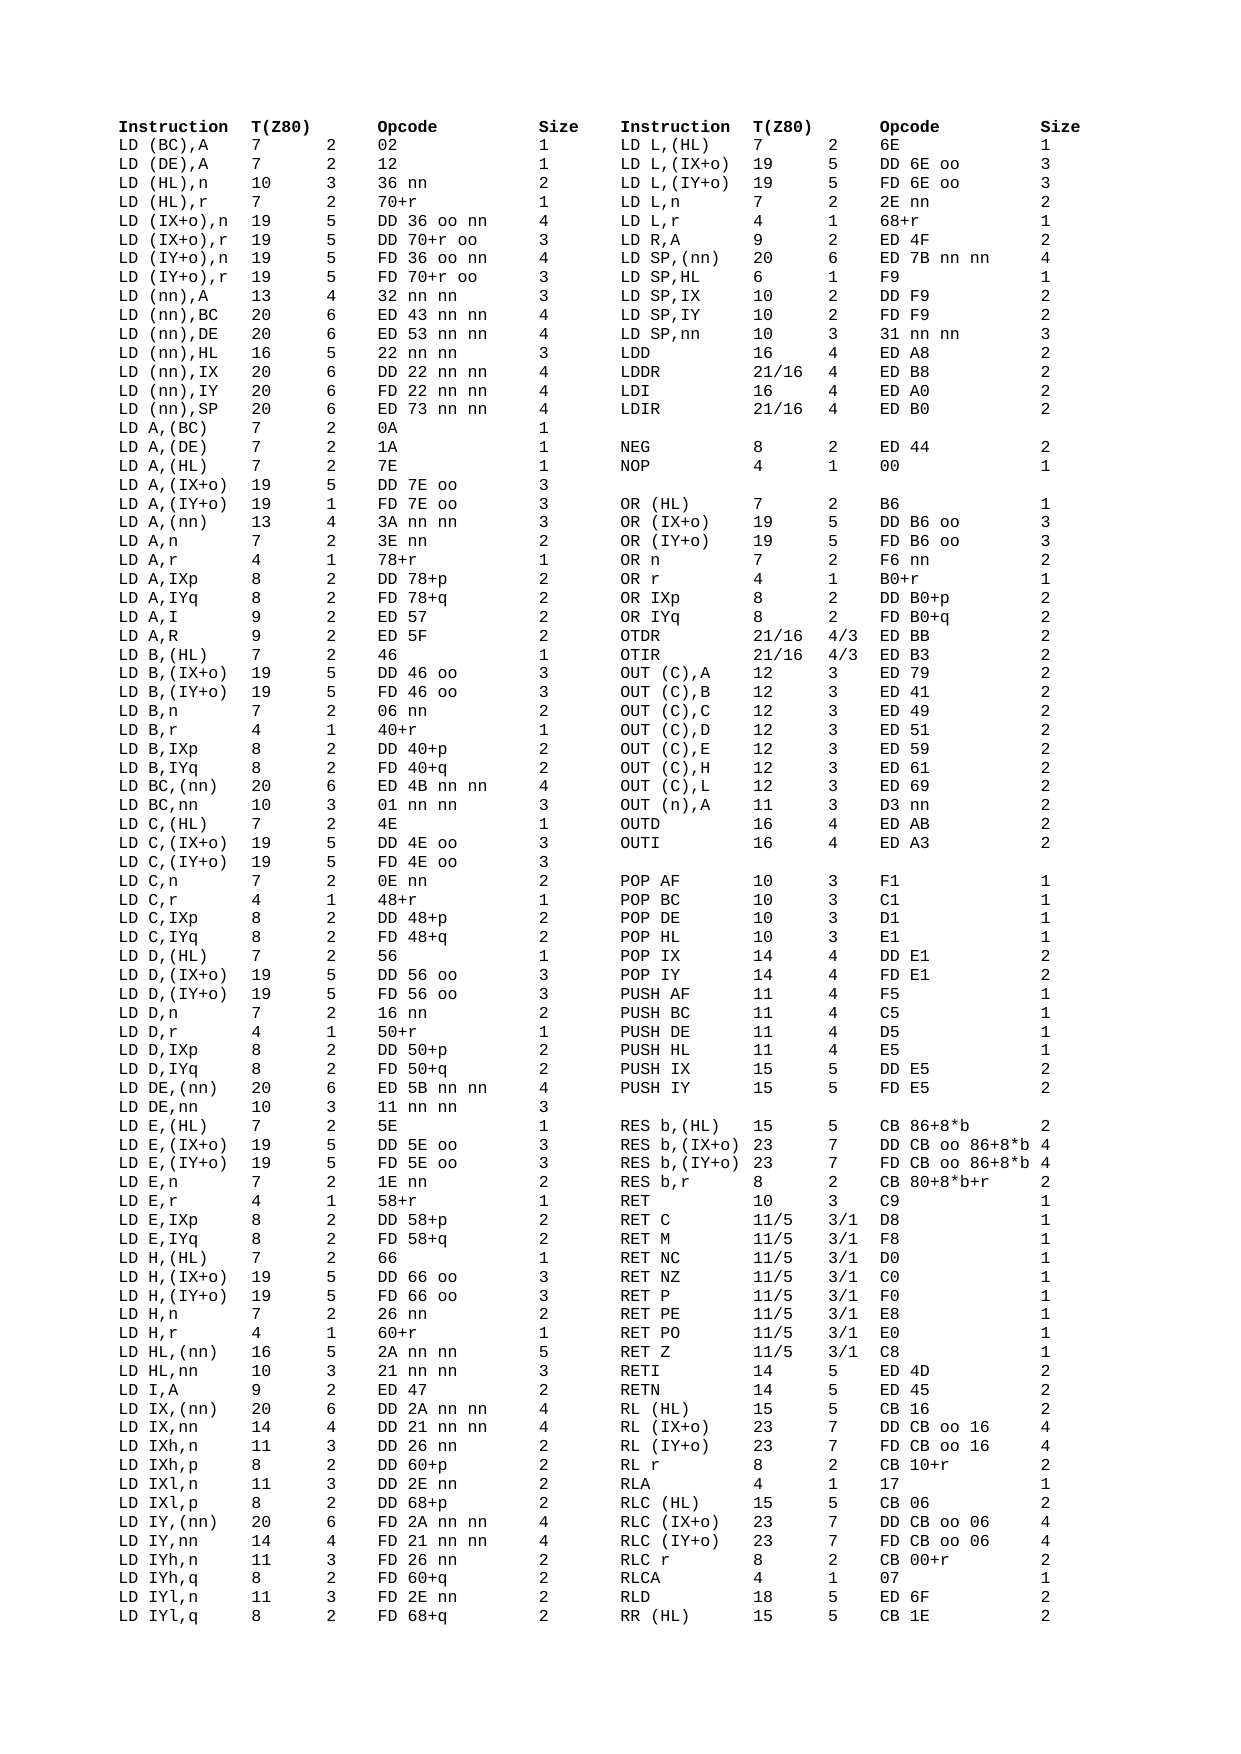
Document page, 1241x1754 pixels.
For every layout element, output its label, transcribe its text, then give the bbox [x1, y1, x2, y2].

text RET PO 11/5 3/1 E0 1 [620, 1325, 1122, 1344]
text LD E,(HL) 7 2 5E 1 [118, 1117, 620, 1136]
text OUT (C),E 12 3 ED 59 2 [620, 740, 1122, 759]
text POP IX 14 4 DD E1 2 [620, 948, 1122, 967]
text LD I,A 9 2 ED 47 2 [118, 1381, 620, 1400]
text PUSH AF 11 4 F5 1 [620, 985, 1122, 1004]
text RL (IY+o) 23 7 FD CB oo 16 4 [620, 1438, 1122, 1457]
text LD SP,nn 10 3 31 nn nn 3 [620, 326, 1122, 344]
text LD IX,nn 14 4 DD 21 nn nn 4 [118, 1419, 620, 1438]
text LD D,(HL) 7 2 56 1 [118, 948, 620, 967]
text LD C,(IX+o) 19 5 DD 4E oo 3 [118, 834, 620, 853]
text LD (IX+o),r 19 5 DD 70+r oo 3 [118, 231, 620, 250]
text LD IXl,p 8 2 DD 68+p 2 [118, 1494, 620, 1513]
text LD (IX+o),n 19 5 DD 36 oo nn 4 [118, 212, 620, 231]
text LD C,IXp 8 2 DD 48+p 2 [118, 910, 620, 929]
text RES b,r 8 2 CB 80+8*b+r 2 [620, 1174, 1122, 1193]
text RETI 14 5 ED 4D 2 [620, 1362, 1122, 1381]
text OUT (C),D 12 3 ED 51 2 [620, 721, 1122, 740]
text LD A,R 9 2 ED 5F 2 [118, 627, 620, 646]
text LD (nn),IX 20 6 DD 22 nn nn 4 [118, 363, 620, 382]
text LD A,(IX+o) 19 5 DD 7E oo 3 [118, 476, 620, 495]
text OUT (C),B 12 3 ED 41 2 [620, 684, 1122, 703]
text LD IYh,q 8 2 FD 60+q 2 [118, 1570, 620, 1589]
text OTIR 21/16 4/3 ED B3 2 [620, 646, 1122, 665]
text LD E,(IX+o) 19 5 DD 5E oo 3 [118, 1136, 620, 1155]
text LD BC,(nn) 20 6 ED 4B nn nn 4 [118, 778, 620, 797]
text LDI 16 4 ED A0 2 [620, 382, 1122, 401]
text LD B,(IX+o) 19 5 DD 46 oo 3 [118, 665, 620, 684]
text LD E,r 4 1 58+r 1 [118, 1193, 620, 1212]
text OR (IX+o) 19 5 DD B6 oo 3 [620, 514, 1122, 533]
text LD SP,(nn) 20 6 ED 7B nn nn 4 [620, 250, 1122, 269]
text LD C,n 7 2 0E nn 2 [118, 872, 620, 891]
text LD IX,(nn) 20 6 DD 2A nn nn 4 [118, 1400, 620, 1419]
text LD (HL),r 7 2 70+r 1 [118, 193, 620, 212]
text LD (BC),A 7 2 02 1 [118, 137, 620, 156]
text LD A,I 9 2 ED 57 2 [118, 608, 620, 627]
text OUT (C),A 12 3 ED 79 2 [620, 665, 1122, 684]
text LD SP,IY 10 2 FD F9 2 [620, 307, 1122, 326]
text RLC (IY+o) 23 7 FD CB oo 06 4 [620, 1532, 1122, 1551]
text LD IYl,q 8 2 FD 68+q 2 [118, 1608, 620, 1626]
text RES b,(HL) 15 5 CB 86+8*b 2 [620, 1117, 1122, 1136]
text OUT (C),H 12 3 ED 61 2 [620, 759, 1122, 778]
text LD IY,nn 14 4 FD 21 nn nn 4 [118, 1532, 620, 1551]
text LD A,r 4 1 78+r 1 [118, 552, 620, 571]
text RL (HL) 15 5 CB 16 2 [620, 1400, 1122, 1419]
text LD L,(HL) 7 2 6E 1 [620, 137, 1122, 156]
text LD E,n 7 2 1E nn 2 [118, 1174, 620, 1193]
text LD (nn),HL 16 5 22 nn nn 3 [118, 344, 620, 363]
text LD H,(IY+o) 19 5 FD 66 oo 3 [118, 1287, 620, 1306]
text LD B,IYq 8 2 FD 40+q 2 [118, 759, 620, 778]
text LD B,n 7 2 06 nn 2 [118, 703, 620, 721]
text LD IY,(nn) 20 6 FD 2A nn nn 4 [118, 1513, 620, 1532]
text LD D,IYq 8 2 FD 50+q 2 [118, 1061, 620, 1080]
text LD DE,(nn) 20 6 ED 5B nn nn 4 [118, 1080, 620, 1098]
text LD H,r 4 1 60+r 1 [118, 1325, 620, 1344]
text LD IXh,n 11 3 DD 26 nn 2 [118, 1438, 620, 1457]
text LD (IY+o),r 19 5 FD 70+r oo 3 [118, 269, 620, 288]
text RR (HL) 15 5 CB 1E 2 [620, 1608, 1122, 1626]
text LD HL,nn 10 3 21 nn nn 3 [118, 1362, 620, 1381]
text LD C,(HL) 7 2 4E 1 [118, 816, 620, 834]
text LD L,r 4 1 68+r 1 [620, 212, 1122, 231]
text OR IYq 8 2 FD B0+q 2 [620, 608, 1122, 627]
text LD (nn),DE 20 6 ED 53 nn nn 4 [118, 326, 620, 344]
text RET M 11/5 3/1 F8 1 [620, 1231, 1122, 1249]
text LD (nn),IY 20 6 FD 22 nn nn 4 [118, 382, 620, 401]
text LD IYl,n 11 3 FD 2E nn 2 [118, 1589, 620, 1608]
text POP BC 10 3 C1 1 [620, 891, 1122, 910]
text LD IXh,p 8 2 DD 60+p 2 [118, 1457, 620, 1476]
text RLD 18 5 ED 6F 2 [620, 1589, 1122, 1608]
text RLC (HL) 15 5 CB 06 2 [620, 1494, 1122, 1513]
text LD DE,nn 10 3 11 nn nn 3 [118, 1098, 620, 1117]
text LD A,IYq 8 2 FD 78+q 2 [118, 589, 620, 608]
text LD B,IXp 8 2 DD 40+p 2 [118, 740, 620, 759]
text RLCA 4 1 07 1 [620, 1570, 1122, 1589]
text RL r 8 2 CB 10+r 2 [620, 1457, 1122, 1476]
text OUTD 16 4 ED AB 2 [620, 816, 1122, 834]
text RL (IX+o) 23 7 DD CB oo 16 4 [620, 1419, 1122, 1438]
text RET C 11/5 3/1 D8 1 [620, 1212, 1122, 1231]
text POP DE 10 3 D1 1 [620, 910, 1122, 929]
text LD L,(IX+o) 19 5 DD 6E oo 3 [620, 156, 1122, 175]
text OUT (C),L 12 3 ED 69 2 [620, 778, 1122, 797]
text NEG 8 2 ED 44 2 [620, 439, 1122, 457]
text RET NZ 11/5 3/1 C0 1 [620, 1268, 1122, 1287]
text LD (nn),BC 20 6 ED 43 nn nn 4 [118, 307, 620, 326]
text RES b,(IX+o) 23 7 DD CB oo 86+8*b 4 [620, 1136, 1122, 1155]
text OR r 4 1 B0+r 1 [620, 571, 1122, 589]
text OR IXp 8 2 DD B0+p 2 [620, 589, 1122, 608]
text Instruction T(Z80) Opcode Size [118, 118, 620, 137]
text RLA 4 1 17 1 [620, 1476, 1122, 1494]
text RET 10 3 C9 1 [620, 1193, 1122, 1212]
text LD SP,IX 10 2 DD F9 2 [620, 288, 1122, 307]
text LD R,A 9 2 ED 4F 2 [620, 231, 1122, 250]
text OR (HL) 7 2 B6 1 [620, 495, 1122, 514]
text LD L,n 7 2 2E nn 2 [620, 193, 1122, 212]
text LD IYh,n 11 3 FD 26 nn 2 [118, 1551, 620, 1570]
text PUSH BC 11 4 C5 1 [620, 1004, 1122, 1023]
text LDDR 21/16 4 ED B8 2 [620, 363, 1122, 382]
text LD B,r 4 1 40+r 1 [118, 721, 620, 740]
text RLC r 8 2 CB 00+r 2 [620, 1551, 1122, 1570]
text LD C,(IY+o) 19 5 FD 4E oo 3 [118, 853, 620, 872]
text LD BC,nn 10 3 01 nn nn 3 [118, 797, 620, 816]
text PUSH IY 15 5 FD E5 2 [620, 1080, 1122, 1098]
text LD SP,HL 6 1 F9 1 [620, 269, 1122, 288]
text OR n 7 2 F6 nn 2 [620, 552, 1122, 571]
text LD A,(BC) 7 2 0A 1 [118, 420, 620, 439]
text OR (IY+o) 19 5 FD B6 oo 3 [620, 533, 1122, 552]
text OUTI 16 4 ED A3 2 [620, 834, 1122, 853]
text RET P 11/5 3/1 F0 1 [620, 1287, 1122, 1306]
text RETN 14 5 ED 45 2 [620, 1381, 1122, 1400]
text LD D,IXp 8 2 DD 50+p 2 [118, 1042, 620, 1061]
text LD D,n 7 2 16 nn 2 [118, 1004, 620, 1023]
text RET Z 11/5 3/1 C8 1 [620, 1344, 1122, 1362]
text LD B,(HL) 7 2 46 1 [118, 646, 620, 665]
text LD H,n 7 2 26 nn 2 [118, 1306, 620, 1325]
text LD A,(HL) 7 2 7E 1 [118, 457, 620, 476]
text LD A,(DE) 7 2 1A 1 [118, 439, 620, 457]
text POP AF 10 3 F1 1 [620, 872, 1122, 891]
text LD (HL),n 10 3 36 nn 2 [118, 175, 620, 193]
text LD (DE),A 7 2 12 1 [118, 156, 620, 175]
text LD A,IXp 8 2 DD 78+p 2 [118, 571, 620, 589]
text RLC (IX+o) 23 7 DD CB oo 06 4 [620, 1513, 1122, 1532]
text LD A,n 7 2 3E nn 2 [118, 533, 620, 552]
text PUSH HL 11 4 E5 1 [620, 1042, 1122, 1061]
text LD E,(IY+o) 19 5 FD 5E oo 3 [118, 1155, 620, 1174]
text LD A,(nn) 13 4 3A nn nn 3 [118, 514, 620, 533]
text LD (nn),SP 20 6 ED 73 nn nn 4 [118, 401, 620, 420]
text LD IXl,n 11 3 DD 2E nn 2 [118, 1476, 620, 1494]
text LD C,IYq 8 2 FD 48+q 2 [118, 929, 620, 948]
text LD A,(IY+o) 19 1 FD 7E oo 3 [118, 495, 620, 514]
text RET NC 11/5 3/1 D0 1 [620, 1249, 1122, 1268]
text Instruction T(Z80) Opcode Size [620, 118, 1122, 137]
text POP IY 14 4 FD E1 2 [620, 967, 1122, 985]
text OUT (C),C 12 3 ED 49 2 [620, 703, 1122, 721]
text LD E,IXp 8 2 DD 58+p 2 [118, 1212, 620, 1231]
text PUSH IX 15 5 DD E5 2 [620, 1061, 1122, 1080]
text LDIR 21/16 4 ED B0 2 [620, 401, 1122, 420]
text LD H,(IX+o) 19 5 DD 66 oo 3 [118, 1268, 620, 1287]
text RES b,(IY+o) 23 7 FD CB oo 86+8*b 4 [620, 1155, 1122, 1174]
text LD D,r 4 1 50+r 1 [118, 1023, 620, 1042]
text LD (nn),A 13 4 32 nn nn 3 [118, 288, 620, 307]
text OUT (n),A 11 3 D3 nn 2 [620, 797, 1122, 816]
text LD (IY+o),n 19 5 FD 36 oo nn 4 [118, 250, 620, 269]
text POP HL 10 3 E1 1 [620, 929, 1122, 948]
text NOP 4 1 00 1 [620, 457, 1122, 476]
text PUSH DE 11 4 D5 1 [620, 1023, 1122, 1042]
text LD D,(IX+o) 19 5 DD 56 oo 3 [118, 967, 620, 985]
text LD B,(IY+o) 19 5 FD 46 oo 3 [118, 684, 620, 703]
text LD HL,(nn) 16 5 2A nn nn 5 [118, 1344, 620, 1362]
text LD H,(HL) 7 2 66 1 [118, 1249, 620, 1268]
text RET PE 11/5 3/1 E8 1 [620, 1306, 1122, 1325]
text LD E,IYq 8 2 FD 58+q 2 [118, 1231, 620, 1249]
text OTDR 21/16 4/3 ED BB 2 [620, 627, 1122, 646]
text LD D,(IY+o) 19 5 FD 56 oo 3 [118, 985, 620, 1004]
text LD L,(IY+o) 19 5 FD 6E oo 3 [620, 175, 1122, 193]
text LDD 16 4 ED A8 2 [620, 344, 1122, 363]
text LD C,r 4 1 48+r 1 [118, 891, 620, 910]
